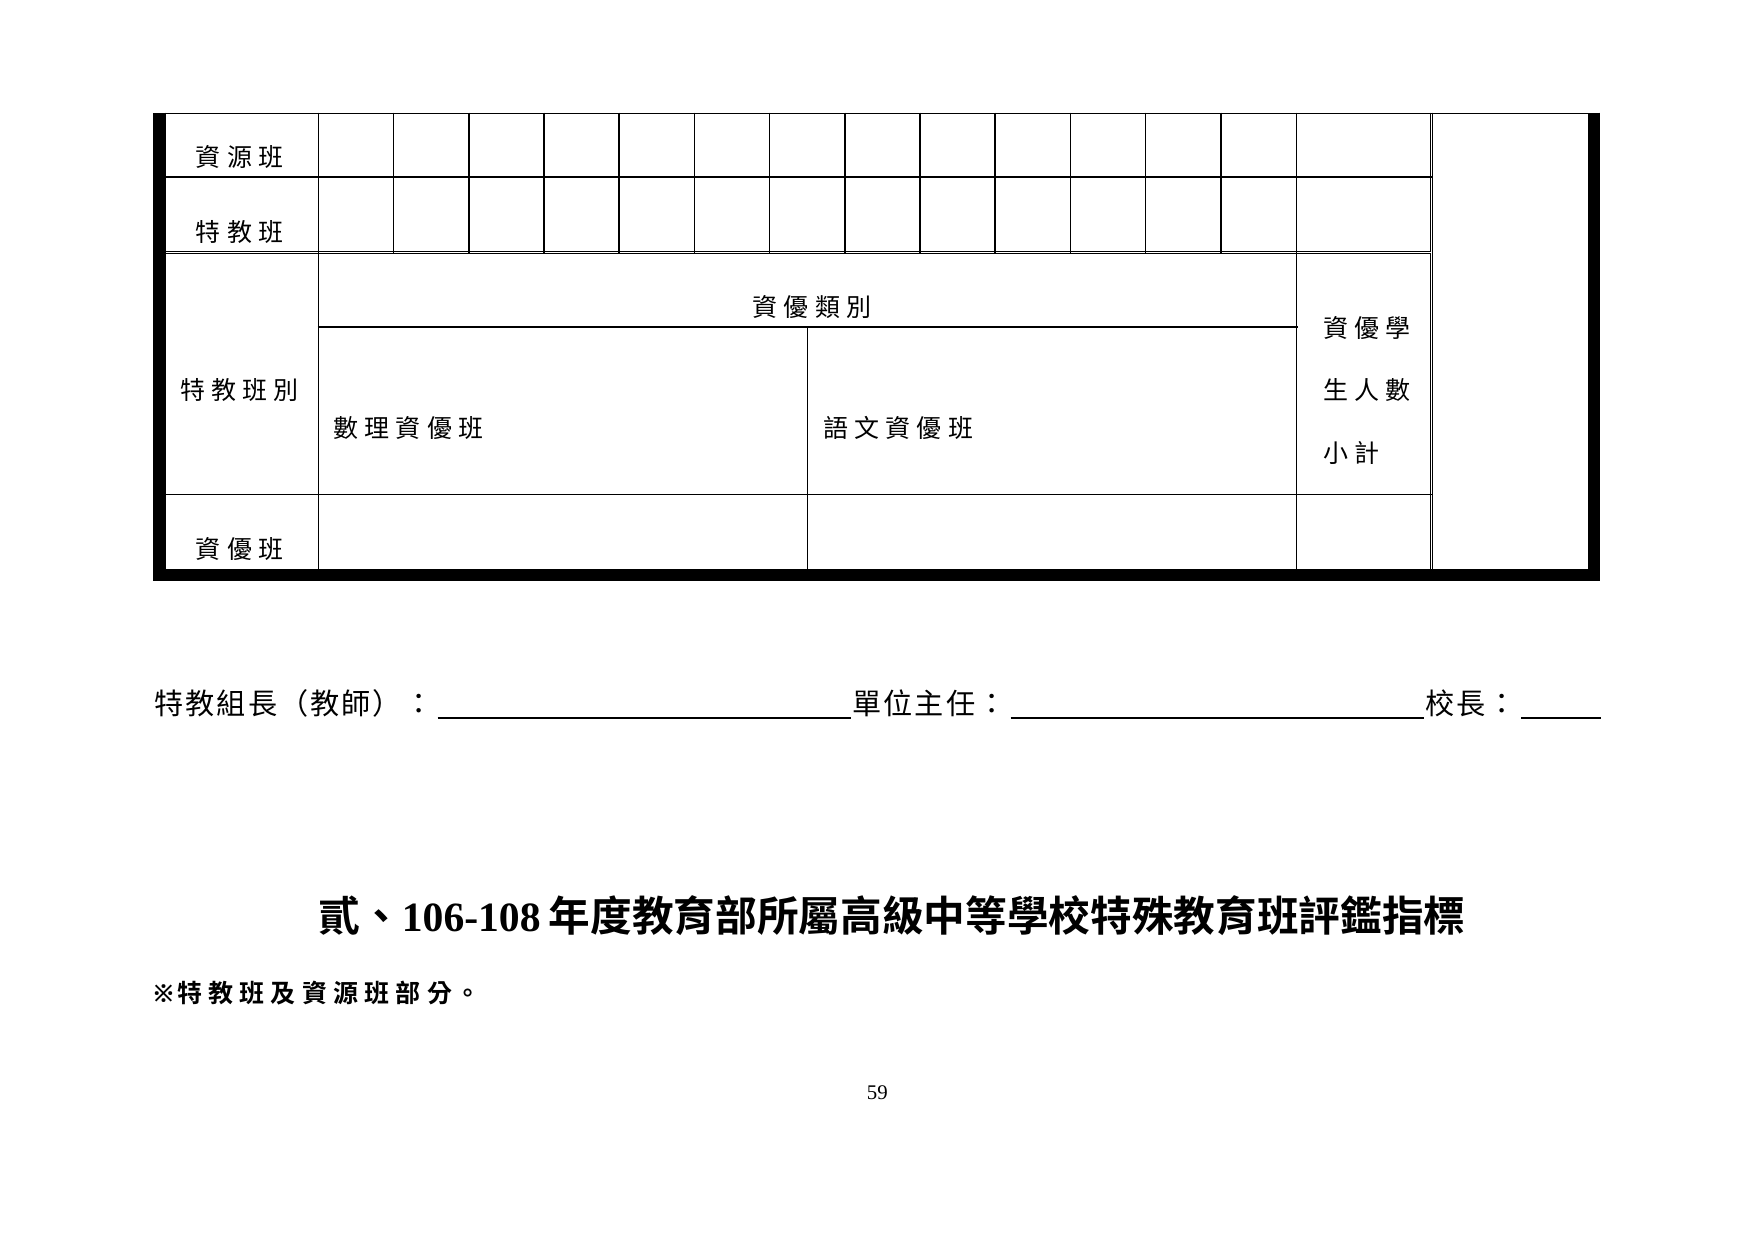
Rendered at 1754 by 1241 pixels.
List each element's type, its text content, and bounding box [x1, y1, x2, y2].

table_cell [1146, 178, 1220, 251]
text 特教組長（教師）： 單位主任： 校長： [153, 660, 1601, 723]
table_cell [1222, 114, 1296, 176]
table_cell [319, 178, 393, 251]
table_cell [545, 178, 618, 251]
table_cell 特教班 [166, 178, 318, 251]
table_cell [1297, 178, 1430, 251]
table_cell 資源班 [166, 114, 318, 176]
table_cell [921, 178, 994, 251]
table_cell [1071, 114, 1145, 176]
text 貳、106-108年度教育部所屬高級中等學校特殊教育班評鑑指標 [183, 907, 1601, 938]
table_cell [695, 114, 769, 176]
table_cell 資優類別 [319, 254, 1296, 326]
table_cell [996, 178, 1070, 251]
table_cell [921, 114, 994, 176]
table_cell 資優學生人數小計 [1297, 254, 1430, 494]
table_cell [1297, 114, 1430, 176]
table_cell [470, 178, 543, 251]
table_cell [1146, 114, 1220, 176]
table_cell [1433, 114, 1588, 569]
table_cell [808, 495, 1296, 569]
table_cell [394, 114, 468, 176]
table_cell 特教班別 [166, 254, 318, 494]
table_cell [470, 114, 543, 176]
table_cell [319, 114, 393, 176]
table_cell [770, 178, 844, 251]
table_cell [846, 178, 919, 251]
table_cell 資優班 [166, 495, 318, 569]
table_cell [620, 178, 694, 251]
table_cell [1071, 178, 1145, 251]
table_cell [394, 178, 468, 251]
table_cell [695, 178, 769, 251]
table_cell 語文資優班 [808, 328, 1296, 494]
table_cell [996, 114, 1070, 176]
table_cell [319, 495, 807, 569]
table_cell [620, 114, 694, 176]
table_cell 數理資優班 [319, 328, 807, 494]
table_cell [770, 114, 844, 176]
table_cell [1222, 178, 1296, 251]
table_cell [545, 114, 618, 176]
text ※特教班及資源班部分。 [153, 950, 1601, 1013]
table_cell [1297, 495, 1430, 569]
table_cell [846, 114, 919, 176]
